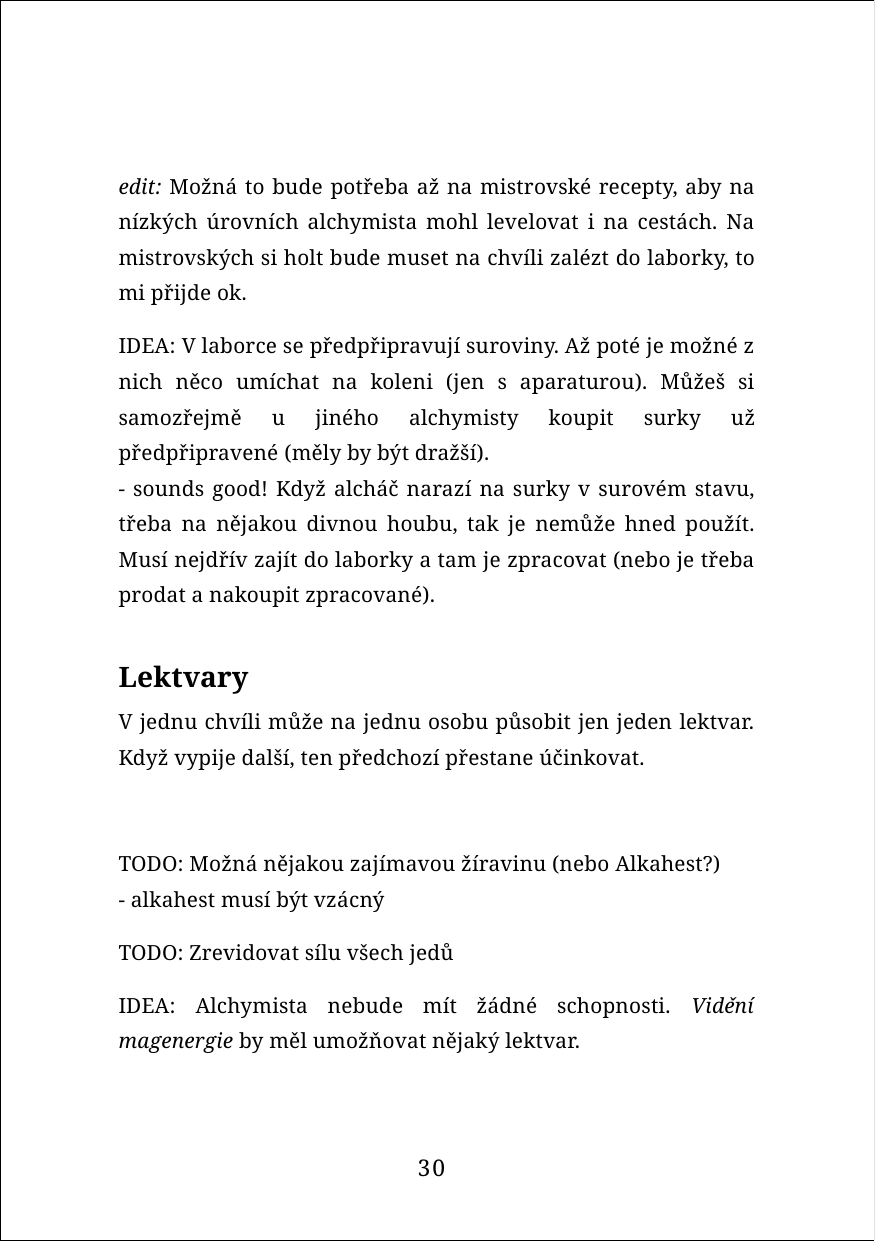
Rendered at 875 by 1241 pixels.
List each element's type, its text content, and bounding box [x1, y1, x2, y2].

subtitle Lektvary [118, 657, 756, 695]
text IDEA: Alchymista nebude mít žádné schopnosti. Vidění magenergie by měl umožňovat nějaký lektvar. [118, 991, 756, 1055]
text edit: Možná to bude potřeba až na mistrovské recepty, aby na nízkých úrovních alchymista mohl levelovat i na cestách. Na mistrovských si holt bude muset na chvíli zalézt do laborky, to mi přijde ok. [118, 172, 756, 307]
text IDEA: V laborce se předpřipravují suroviny. Až poté je možné z nich něco umíchat na koleni (jen s aparaturou). Můžeš si samozřejmě u jiného alchymisty koupit surky už předpřipravené (měly by být dražší). - sounds good! Když alcháč narazí na surky v surovém stavu, třeba na nějakou divnou houbu, tak je nemůže hned použít. Musí nejdřív zajít do laborky a tam je zpracovat (nebo je třeba prodat a nakoupit zpracované). [118, 332, 756, 609]
text TODO: Možná nějakou zajímavou žíravinu (nebo Alkahest?) - alkahest musí být vzácný [118, 849, 756, 913]
text TODO: Zrevidovat sílu všech jedů [118, 938, 756, 966]
text V jednu chvíli může na jednu osobu působit jen jeden lektvar. Když vypije další, ten předchozí přestane účinkovat. [118, 707, 756, 771]
